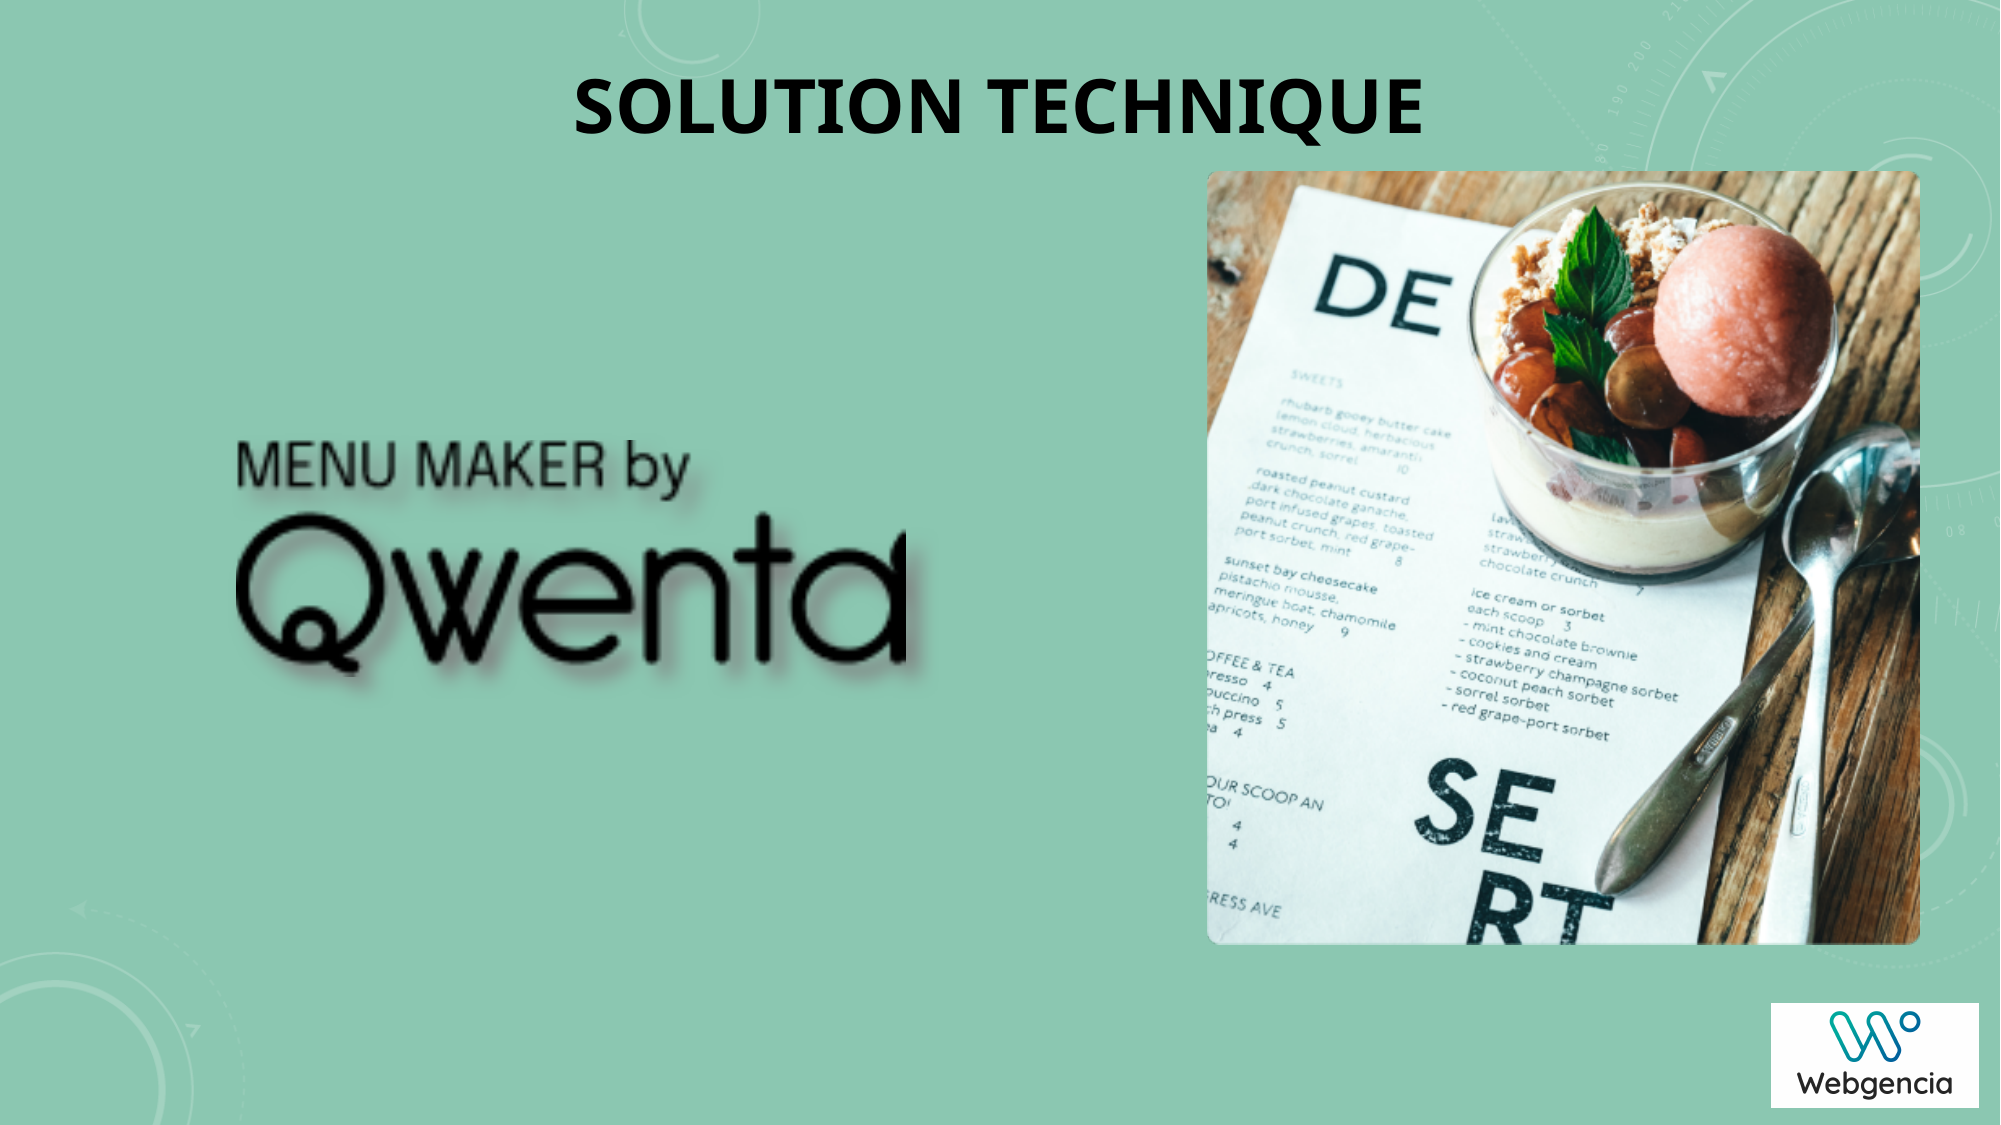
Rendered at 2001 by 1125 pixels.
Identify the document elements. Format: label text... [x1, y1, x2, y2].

title solution technique [155, 35, 1845, 172]
picture [0, 0, 2000, 1125]
